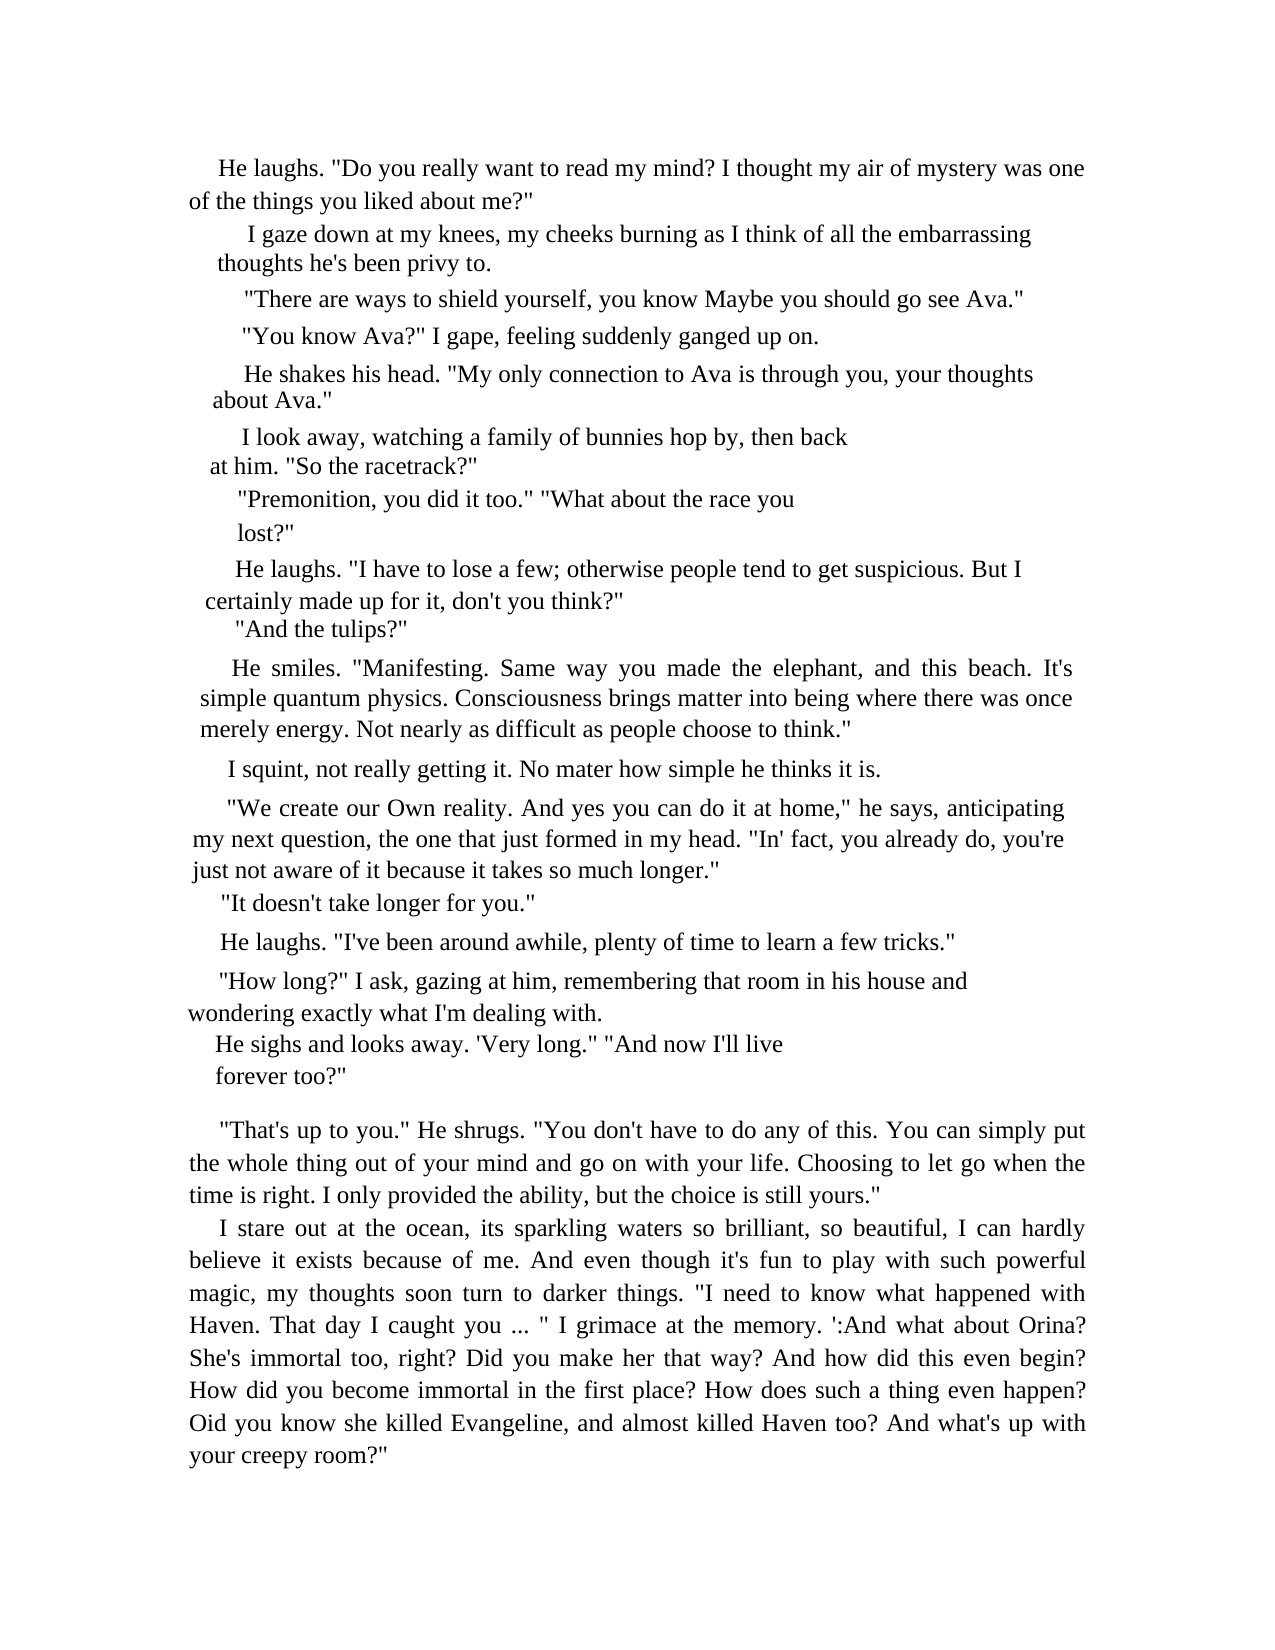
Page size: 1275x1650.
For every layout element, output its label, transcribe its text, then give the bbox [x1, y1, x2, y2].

text at him. "So the racetrack?" [209, 453, 1087, 480]
text ''How long?" I ask, gazing at him, remembering that room in his house and wondering exactly what I'm dealing with. [187, 964, 1059, 1027]
text He sighs and looks away. 'Very long." "And now I'll live forever too?" [215, 1027, 842, 1090]
text He laughs. "I have to lose a few; otherwise people tend to get suspicious. But I certainly made up for it, don't you think?" [205, 553, 1076, 616]
text I gaze down at my knees, my cheeks burning as I think of all the embarrassing thoughts he's been privy to. [217, 218, 1087, 277]
text "There are ways to shield yourself, you know Maybe you should go see Ava." [212, 286, 1084, 313]
text "Premonition, you did it too." "What about the race you lost?" [237, 481, 810, 548]
text I look away, watching a family of bunnies hop by, then back [241, 414, 1087, 453]
text "We create our Own reality. And yes you can do it at home," he says, anticipating my next question, the one that just formed in my head. "In' fact, you already do, you're just not aware of it because it takes so much longer." [192, 792, 1066, 885]
text "You know Ava?" I gape, feeling suddenly ganged up on. [241, 313, 1087, 352]
text "And the tulips?" [234, 616, 1087, 643]
text I squint, not really getting it. No mater how simple he thinks it is. [197, 758, 1068, 782]
text I stare out at the ocean, its sparkling waters so brilliant, so beautiful, I can hardly believe it exists because of me. And even though it's fun to play with such powerful magic, my thoughts soon turn to darker things. "I need to know what happened with Haven. That day I caught you ... " I grimace at the memory. ':And what about Orina? She's immortal too, right? Did you make her that way? And how did this even begin? How did you become immortal in the first place? How does such a thing even happen? Oid you know she killed Evangeline, and almost killed Haven too? And what's up with your creepy room?" [189, 1210, 1087, 1470]
text He laughs. "Do you really want to read my mind? I thought my air of mystery was one of the things you liked about me?" [188, 150, 1087, 216]
text He laughs. "I've been around awhile, plenty of time to learn a few tricks." [190, 931, 1061, 955]
text He shakes his head. "My only connection to Ava is through you, your thoughts about Ava." [212, 361, 1084, 414]
text "It doesn't take longer for you." [220, 885, 1087, 918]
text "That's up to you." He shrugs. "You don't have to do any of this. You can simply put the whole thing out of your mind and go on with your life. Choosing to let go when the time is right. I only provided the ability, but the choice is still yours." [189, 1112, 1087, 1210]
text He smiles. "Manifesting. Same way you made the elephant, and this beach. It's simple quantum physics. Consciousness brings mat­ter into being where there was once merely energy. Not nearly as difficult as people choose to think." [200, 651, 1073, 744]
